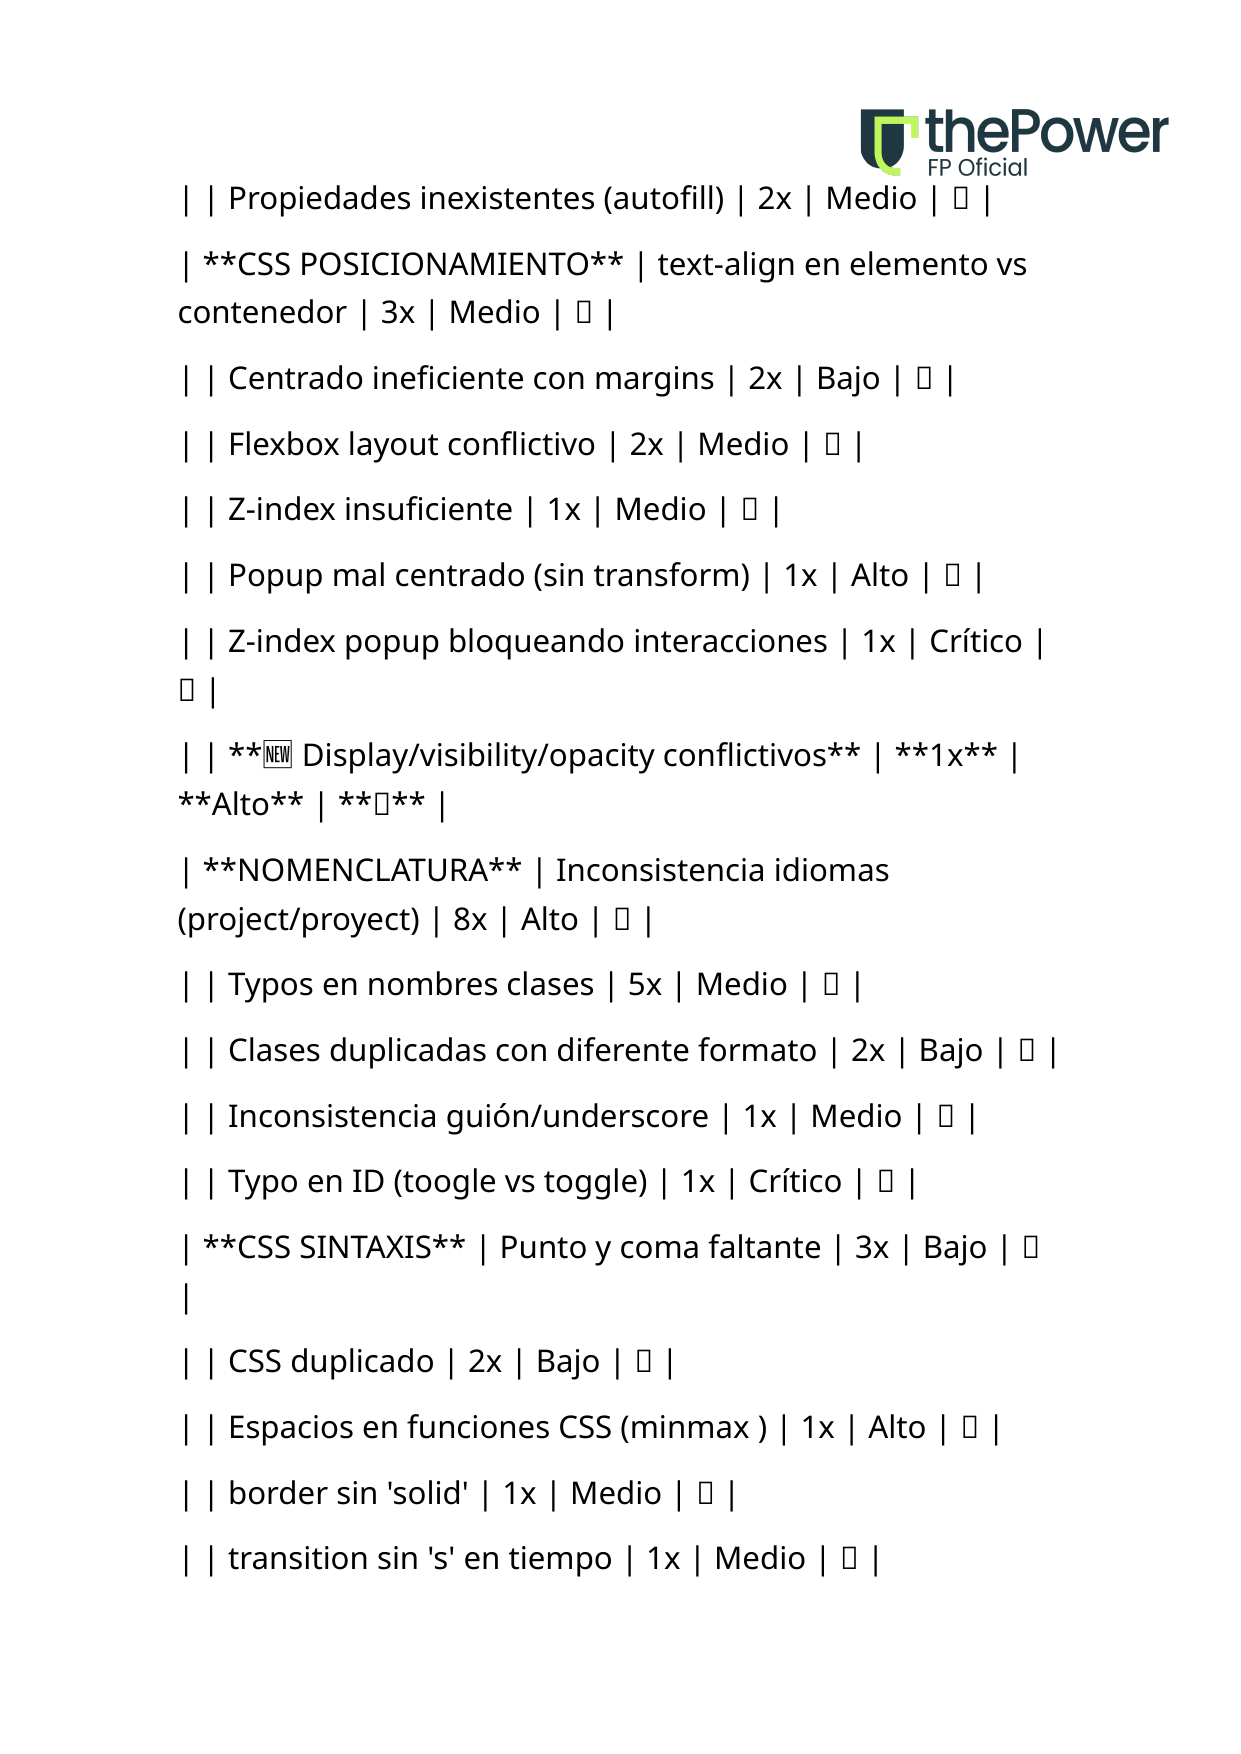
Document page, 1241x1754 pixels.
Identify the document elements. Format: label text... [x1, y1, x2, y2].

text | | Popup mal centrado (sin transform) | 1x | Alto | ✅ | [177, 553, 1063, 596]
text | | Clases duplicadas con diferente formato | 2x | Bajo | ✅ | [177, 1028, 1063, 1071]
text | | CSS duplicado | 2x | Bajo | ✅ | [177, 1339, 1063, 1382]
text | | Espacios en funciones CSS (minmax ) | 1x | Alto | ✅ | [177, 1405, 1063, 1448]
text | | Typos en nombres clases | 5x | Medio | ✅ | [177, 962, 1063, 1005]
text | | transition sin 's' en tiempo | 1x | Medio | ✅ | [177, 1536, 1063, 1579]
text | | Z-index insuficiente | 1x | Medio | ✅ | [177, 487, 1063, 530]
text | | Centrado ineficiente con margins | 2x | Bajo | ✅ | [177, 356, 1063, 399]
text | | **🆕 Display/visibility/opacity conflictivos** | **1x** | **Alto** | **✅** | [177, 733, 1063, 825]
picture [860, 109, 1169, 176]
text | | Inconsistencia guión/underscore | 1x | Medio | ✅ | [177, 1094, 1063, 1136]
text | **CSS SINTAXIS** | Punto y coma faltante | 3x | Bajo | ✅ | [177, 1225, 1063, 1316]
text | | border sin 'solid' | 1x | Medio | ✅ | [177, 1471, 1063, 1513]
text | **NOMENCLATURA** | Inconsistencia idiomas (project/proyect) | 8x | Alto | ✅ | [177, 848, 1063, 939]
text | | Flexbox layout conflictivo | 2x | Medio | ✅ | [177, 422, 1063, 464]
text | | Typo en ID (toogle vs toggle) | 1x | Crítico | ✅ | [177, 1159, 1063, 1202]
text | | Z-index popup bloqueando interacciones | 1x | Crítico | ✅ | [177, 619, 1063, 710]
text | | Propiedades inexistentes (autofill) | 2x | Medio | ✅ | [177, 176, 1063, 218]
text | **CSS POSICIONAMIENTO** | text-align en elemento vs contenedor | 3x | Medio | ✅ | [177, 242, 1063, 333]
